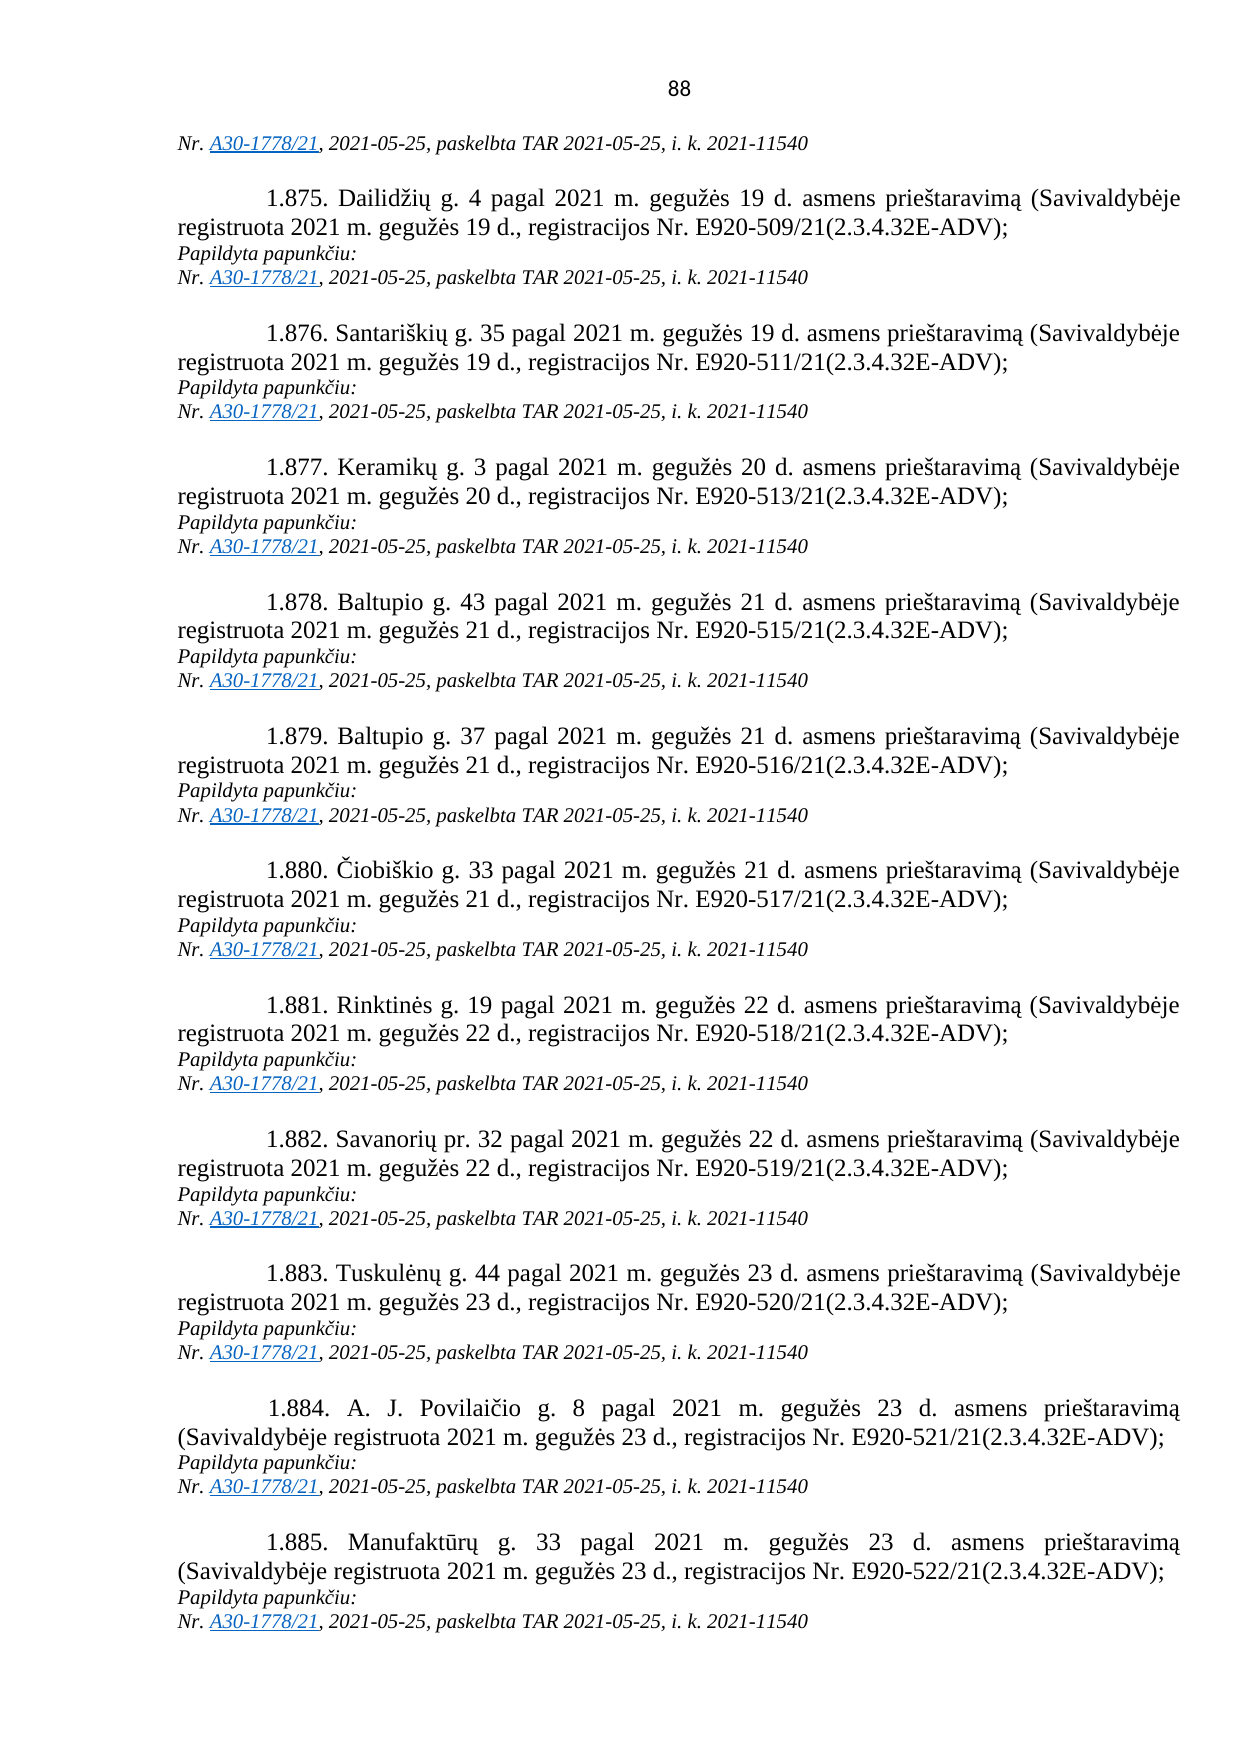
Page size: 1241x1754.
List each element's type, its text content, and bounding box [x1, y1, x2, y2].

text 1.879. Baltupio g. 37 pagal 2021 m. gegužės 21 d. asmens prieštaravimą (Savivaldybėje registruota 2021 m. gegužės 21 d., registracijos Nr. E920-516/21(2.3.4.32E-ADV); [177, 721, 1181, 778]
text Papildyta papunkčiu: [177, 1585, 1181, 1609]
text 1.878. Baltupio g. 43 pagal 2021 m. gegužės 21 d. asmens prieštaravimą (Savivaldybėje registruota 2021 m. gegužės 21 d., registracijos Nr. E920-515/21(2.3.4.32E-ADV); [177, 587, 1181, 644]
text Papildyta papunkčiu: [177, 1047, 1181, 1071]
text 1.882. Savanorių pr. 32 pagal 2021 m. gegužės 22 d. asmens prieštaravimą (Savivaldybėje registruota 2021 m. gegužės 22 d., registracijos Nr. E920-519/21(2.3.4.32E-ADV); [177, 1124, 1181, 1182]
text Papildyta papunkčiu: [177, 1316, 1181, 1340]
text 1.876. Santariškių g. 35 pagal 2021 m. gegužės 19 d. asmens prieštaravimą (Savivaldybėje registruota 2021 m. gegužės 19 d., registracijos Nr. E920-511/21(2.3.4.32E-ADV); [177, 318, 1181, 375]
text 1.875. Dailidžių g. 4 pagal 2021 m. gegužės 19 d. asmens prieštaravimą (Savivaldybėje registruota 2021 m. gegužės 19 d., registracijos Nr. E920-509/21(2.3.4.32E-ADV); [177, 183, 1181, 241]
text Nr. A30-1778/21, 2021-05-25, paskelbta TAR 2021-05-25, i. k. 2021-11540 [177, 1609, 1181, 1633]
text Papildyta papunkčiu: [177, 778, 1181, 802]
text Papildyta papunkčiu: [177, 510, 1181, 534]
text Nr. A30-1778/21, 2021-05-25, paskelbta TAR 2021-05-25, i. k. 2021-11540 [177, 937, 1181, 961]
text Papildyta papunkčiu: [177, 1450, 1181, 1474]
text Nr. A30-1778/21, 2021-05-25, paskelbta TAR 2021-05-25, i. k. 2021-11540 [177, 534, 1181, 558]
text Nr. A30-1778/21, 2021-05-25, paskelbta TAR 2021-05-25, i. k. 2021-11540 [177, 131, 1181, 155]
text 1.880. Čiobiškio g. 33 pagal 2021 m. gegužės 21 d. asmens prieštaravimą (Savivaldybėje registruota 2021 m. gegužės 21 d., registracijos Nr. E920-517/21(2.3.4.32E-ADV); [177, 855, 1181, 913]
text 1.885. Manufaktūrų g. 33 pagal 2021 m. gegužės 23 d. asmens prieštaravimą (Savivaldybėje registruota 2021 m. gegužės 23 d., registracijos Nr. E920-522/21(2.3.4.32E-ADV); [177, 1527, 1181, 1585]
text Nr. A30-1778/21, 2021-05-25, paskelbta TAR 2021-05-25, i. k. 2021-11540 [177, 802, 1181, 827]
text Papildyta papunkčiu: [177, 241, 1181, 265]
text 1.884. A. J. Povilaičio g. 8 pagal 2021 m. gegužės 23 d. asmens prieštaravimą (Savivaldybėje registruota 2021 m. gegužės 23 d., registracijos Nr. E920-521/21(2.3.4.32E-ADV); [177, 1393, 1181, 1450]
text Papildyta papunkčiu: [177, 375, 1181, 399]
text Nr. A30-1778/21, 2021-05-25, paskelbta TAR 2021-05-25, i. k. 2021-11540 [177, 399, 1181, 423]
text Nr. A30-1778/21, 2021-05-25, paskelbta TAR 2021-05-25, i. k. 2021-11540 [177, 668, 1181, 692]
text Nr. A30-1778/21, 2021-05-25, paskelbta TAR 2021-05-25, i. k. 2021-11540 [177, 265, 1181, 289]
text Nr. A30-1778/21, 2021-05-25, paskelbta TAR 2021-05-25, i. k. 2021-11540 [177, 1071, 1181, 1095]
text Nr. A30-1778/21, 2021-05-25, paskelbta TAR 2021-05-25, i. k. 2021-11540 [177, 1206, 1181, 1230]
text 1.883. Tuskulėnų g. 44 pagal 2021 m. gegužės 23 d. asmens prieštaravimą (Savivaldybėje registruota 2021 m. gegužės 23 d., registracijos Nr. E920-520/21(2.3.4.32E-ADV); [177, 1258, 1181, 1316]
text 1.881. Rinktinės g. 19 pagal 2021 m. gegužės 22 d. asmens prieštaravimą (Savivaldybėje registruota 2021 m. gegužės 22 d., registracijos Nr. E920-518/21(2.3.4.32E-ADV); [177, 990, 1181, 1047]
text Papildyta papunkčiu: [177, 1182, 1181, 1206]
text 1.877. Keramikų g. 3 pagal 2021 m. gegužės 20 d. asmens prieštaravimą (Savivaldybėje registruota 2021 m. gegužės 20 d., registracijos Nr. E920-513/21(2.3.4.32E-ADV); [177, 452, 1181, 510]
text Nr. A30-1778/21, 2021-05-25, paskelbta TAR 2021-05-25, i. k. 2021-11540 [177, 1474, 1181, 1498]
text Papildyta papunkčiu: [177, 644, 1181, 668]
text Papildyta papunkčiu: [177, 913, 1181, 937]
text Nr. A30-1778/21, 2021-05-25, paskelbta TAR 2021-05-25, i. k. 2021-11540 [177, 1340, 1181, 1364]
